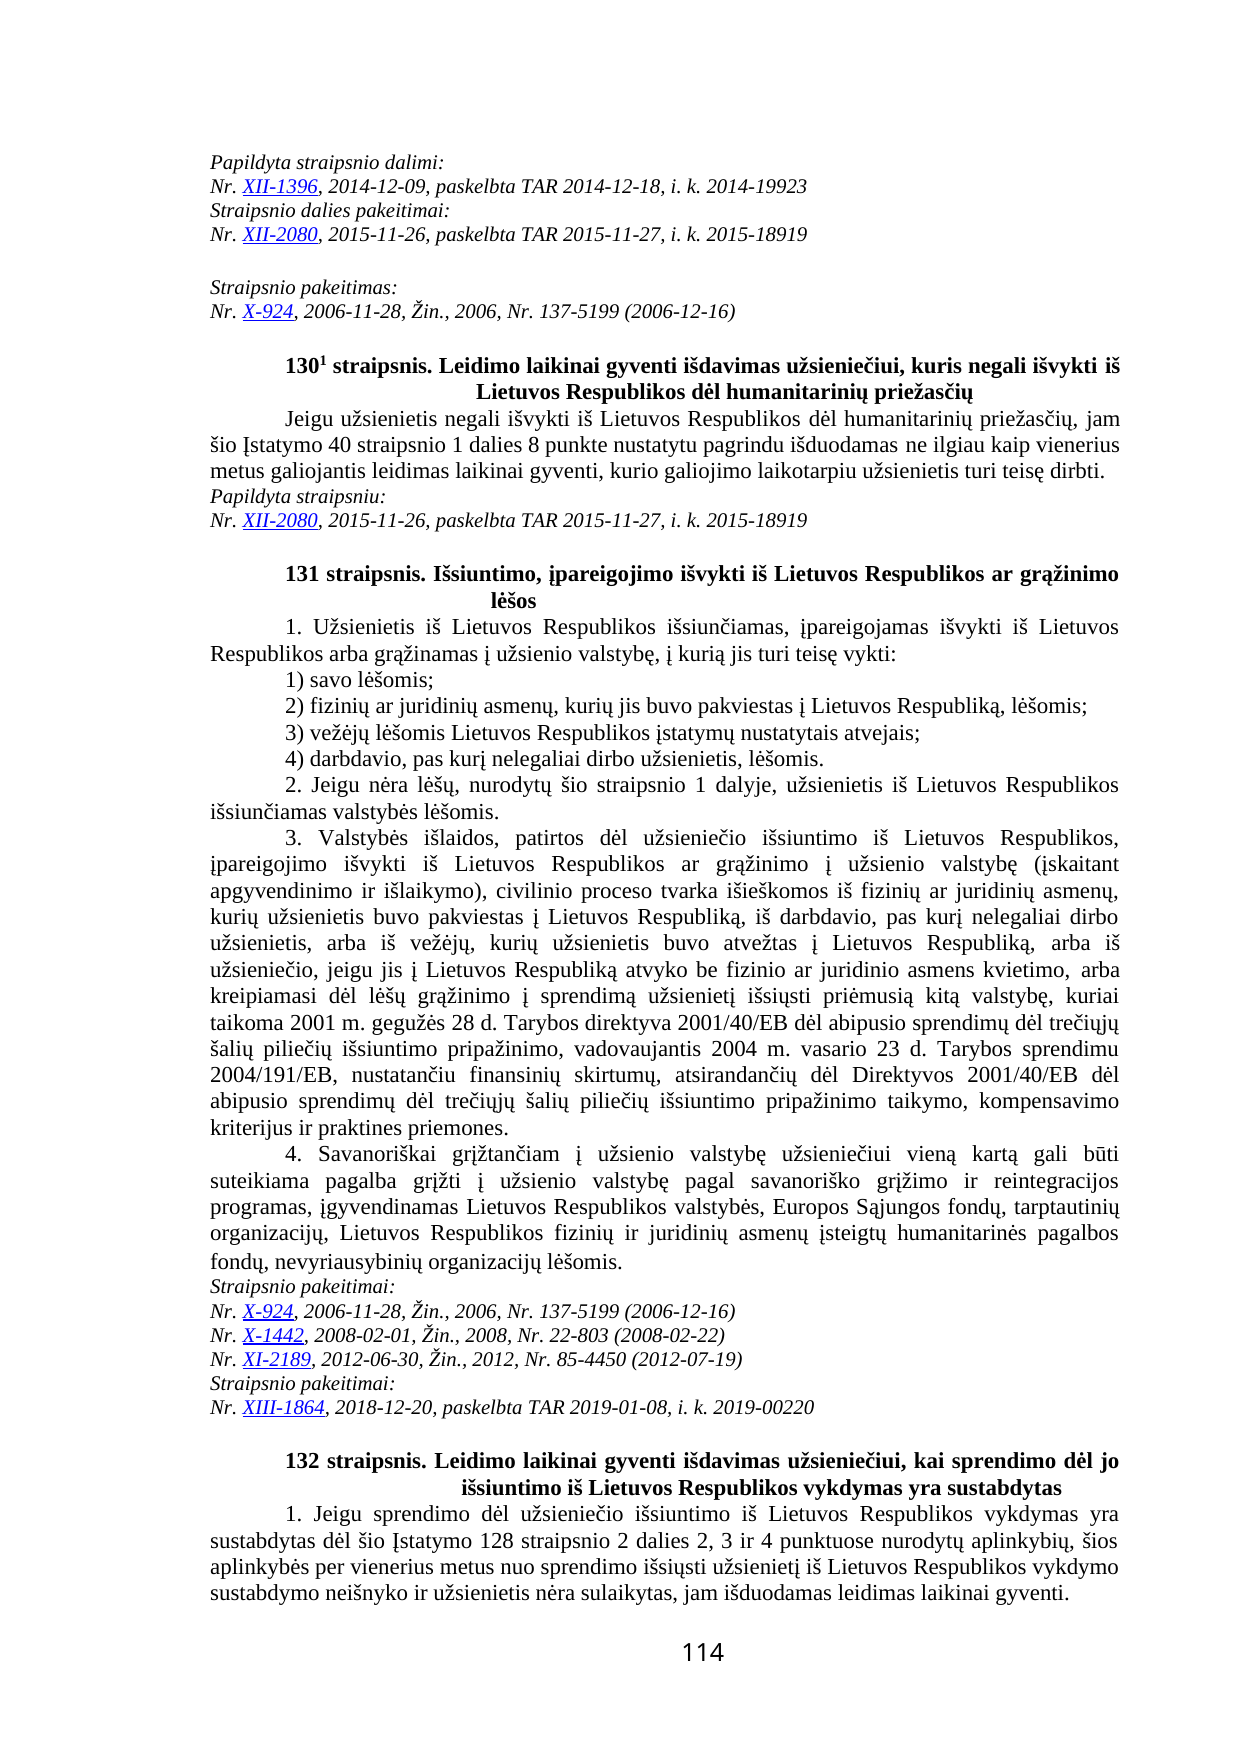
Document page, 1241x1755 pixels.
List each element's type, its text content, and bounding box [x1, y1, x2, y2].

text Nr. X-924, 2006-11-28, Žin., 2006, Nr. 137-5199 (2006-12-16) [210, 299, 1120, 323]
text 131 straipsnis. Išsiuntimo, įpareigojimo išvykti iš Lietuvos Respublikos ar grąžinimo lėšos [285, 561, 1120, 613]
text 132 straipsnis. Leidimo laikinai gyventi išdavimas užsieniečiui, kai sprendimo dėl jo išsiuntimo iš Lietuvos Respublikos vykdymas yra sustabdytas [285, 1448, 1120, 1500]
text Papildyta straipsniu: [210, 484, 1120, 508]
text 3. Valstybės išlaidos, patirtos dėl užsieniečio išsiuntimo iš Lietuvos Respublikos, įpareigojimo išvykti iš Lietuvos Respublikos ar grąžinimo į užsienio valstybę (įskaitant apgyvendinimo ir išlaikymo), civilinio proceso tvarka išieškomos iš fizinių ar juridinių asmenų, kurių užsienietis buvo pakviestas į Lietuvos Respubliką, iš darbdavio, pas kurį nelegaliai dirbo užsienietis, arba iš vežėjų, kurių užsienietis buvo atvežtas į Lietuvos Respubliką, arba iš užsieniečio, jeigu jis į Lietuvos Respubliką atvyko be fizinio ar juridinio asmens kvietimo, arba kreipiamasi dėl lėšų grąžinimo į sprendimą užsienietį išsiųsti priėmusią kitą valstybę, kuriai taikoma 2001 m. gegužės 28 d. Tarybos direktyva 2001/40/EB dėl abipusio sprendimų dėl trečiųjų šalių piliečių išsiuntimo pripažinimo, vadovaujantis 2004 m. vasario 23 d. Tarybos sprendimu 2004/191/EB, nustatančiu finansinių skirtumų, atsirandančių dėl Direktyvos 2001/40/EB dėl abipusio sprendimų dėl trečiųjų šalių piliečių išsiuntimo pripažinimo taikymo, kompensavimo kriterijus ir praktines priemones. [210, 824, 1120, 1140]
text Nr. XII-2080, 2015-11-26, paskelbta TAR 2015-11-27, i. k. 2015-18919 [210, 508, 1120, 532]
text 1. Jeigu sprendimo dėl užsieniečio išsiuntimo iš Lietuvos Respublikos vykdymas yra sustabdytas dėl šio Įstatymo 128 straipsnio 2 dalies 2, 3 ir 4 punktuose nurodytų aplinkybių, šios aplinkybės per vienerius metus nuo sprendimo išsiųsti užsienietį iš Lietuvos Respublikos vykdymo sustabdymo neišnyko ir užsienietis nėra sulaikytas, jam išduodamas leidimas laikinai gyventi. [210, 1500, 1120, 1606]
text Straipsnio pakeitimai: [210, 1371, 1120, 1395]
text 1301 straipsnis. Leidimo laikinai gyventi išdavimas užsieniečiui, kuris negali išvykti iš Lietuvos Respublikos dėl humanitarinių priežasčių [285, 352, 1120, 404]
text 1. Užsienietis iš Lietuvos Respublikos išsiunčiamas, įpareigojamas išvykti iš Lietuvos Respublikos arba grąžinamas į užsienio valstybę, į kurią jis turi teisę vykti: [210, 613, 1120, 666]
text Nr. XII-2080, 2015-11-26, paskelbta TAR 2015-11-27, i. k. 2015-18919 [210, 222, 1120, 246]
text Nr. X-1442, 2008-02-01, Žin., 2008, Nr. 22-803 (2008-02-22) [210, 1323, 1120, 1347]
text 3) vežėjų lėšomis Lietuvos Respublikos įstatymų nustatytais atvejais; [210, 719, 1120, 745]
text Straipsnio pakeitimas: [210, 275, 1120, 299]
text 4) darbdavio, pas kurį nelegaliai dirbo užsienietis, lėšomis. [210, 745, 1120, 771]
text Jeigu užsienietis negali išvykti iš Lietuvos Respublikos dėl humanitarinių priežasčių, jam šio Įstatymo 40 straipsnio 1 dalies 8 punkte nustatytu pagrindu išduodamas ne ilgiau kaip vienerius metus galiojantis leidimas laikinai gyventi, kurio galiojimo laikotarpiu užsienietis turi teisę dirbti. [210, 404, 1120, 484]
text Nr. XI-2189, 2012-06-30, Žin., 2012, Nr. 85-4450 (2012-07-19) [210, 1347, 1120, 1371]
text 2) fizinių ar juridinių asmenų, kurių jis buvo pakviestas į Lietuvos Respubliką, lėšomis; [210, 692, 1120, 719]
text 2. Jeigu nėra lėšų, nurodytų šio straipsnio 1 dalyje, užsienietis iš Lietuvos Respublikos išsiunčiamas valstybės lėšomis. [210, 771, 1120, 824]
text Nr. XIII-1864, 2018-12-20, paskelbta TAR 2019-01-08, i. k. 2019-00220 [210, 1395, 1120, 1419]
text Nr. X-924, 2006-11-28, Žin., 2006, Nr. 137-5199 (2006-12-16) [210, 1298, 1120, 1323]
text Papildyta straipsnio dalimi: [210, 150, 1120, 174]
text Nr. XII-1396, 2014-12-09, paskelbta TAR 2014-12-18, i. k. 2014-19923 [210, 174, 1120, 198]
text Straipsnio dalies pakeitimai: [210, 198, 1120, 222]
text 4. Savanoriškai grįžtančiam į užsienio valstybę užsieniečiui vieną kartą gali būti suteikiama pagalba grįžti į užsienio valstybę pagal savanoriško grįžimo ir reintegracijos programas, įgyvendinamas Lietuvos Respublikos valstybės, Europos Sąjungos fondų, tarptautinių organizacijų, Lietuvos Respublikos fizinių ir juridinių asmenų įsteigtų humanitarinės pagalbos fondų, nevyriausybinių organizacijų lėšomis. [210, 1140, 1120, 1274]
text 1) savo lėšomis; [210, 666, 1120, 692]
text Straipsnio pakeitimai: [210, 1274, 1120, 1298]
